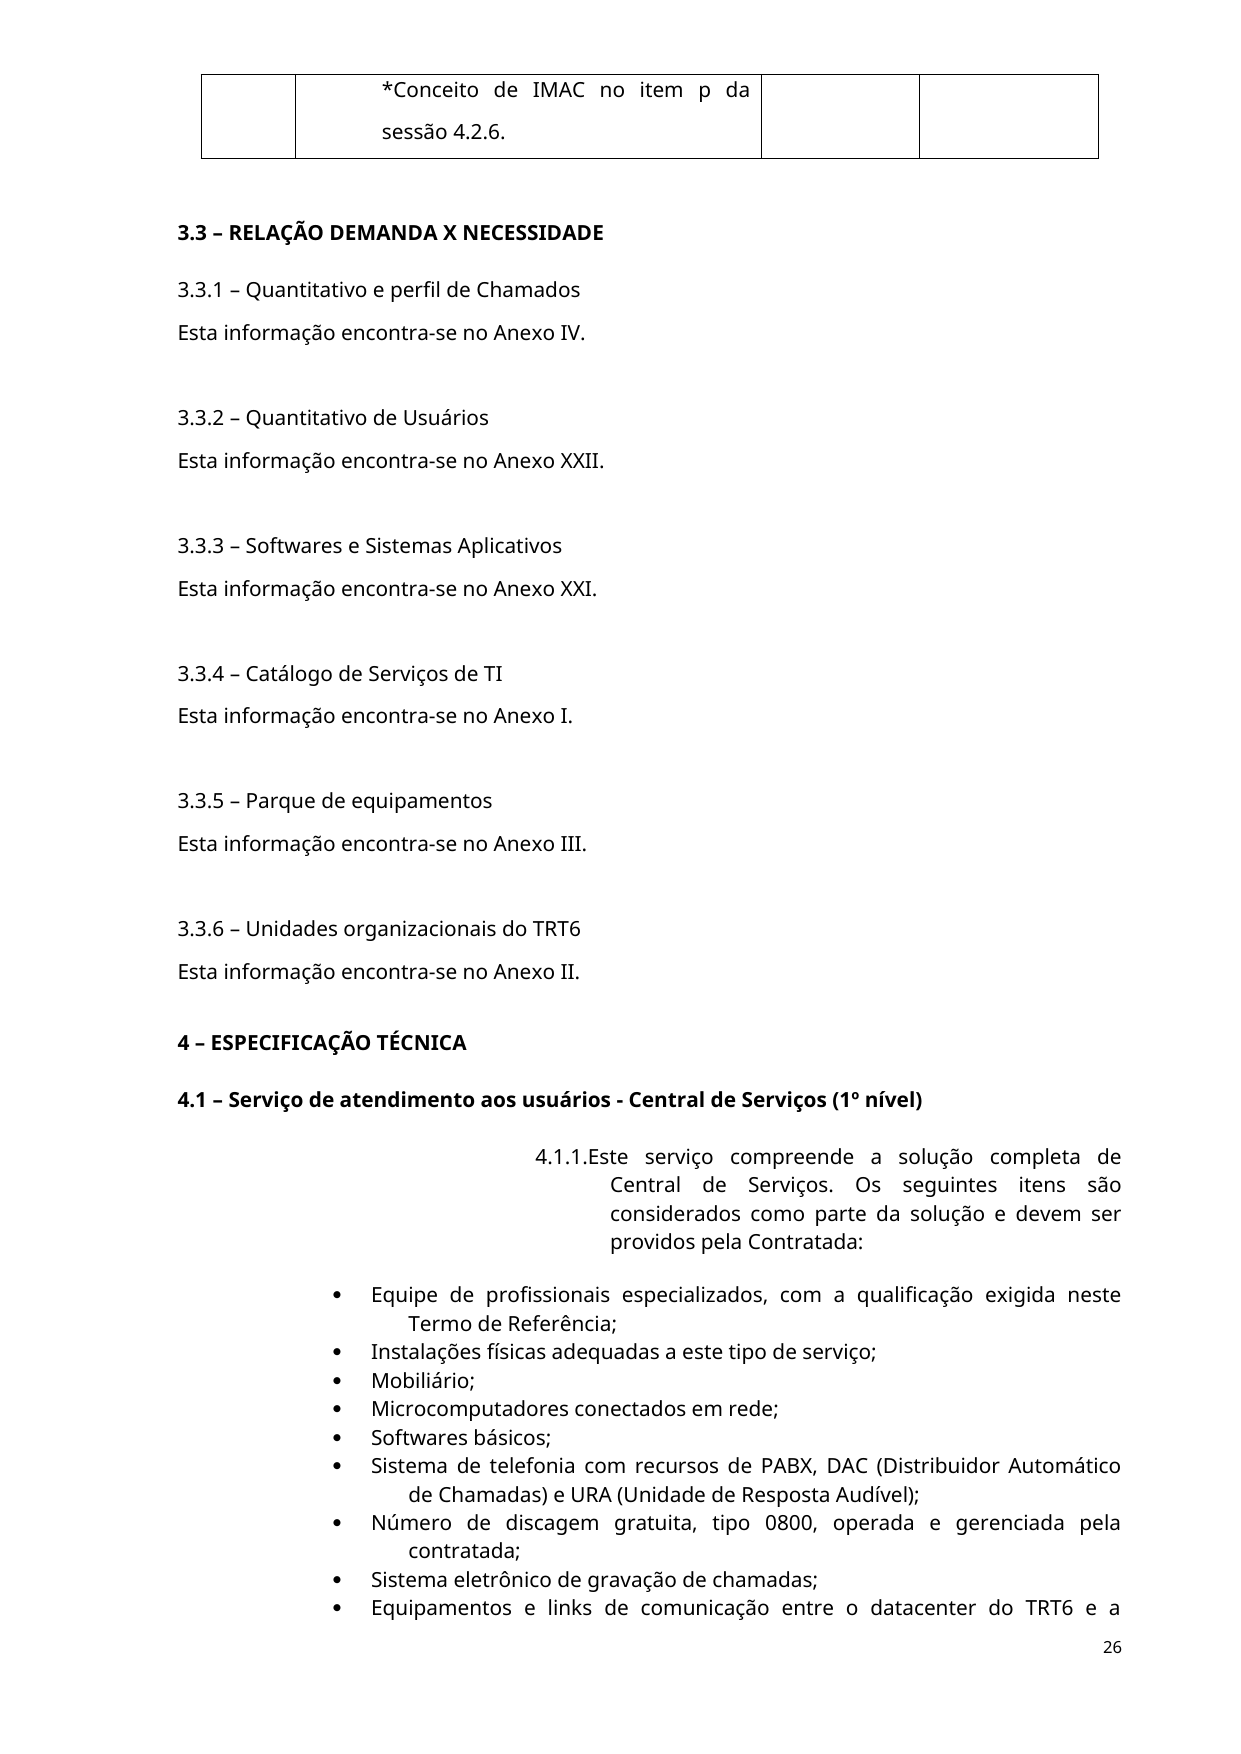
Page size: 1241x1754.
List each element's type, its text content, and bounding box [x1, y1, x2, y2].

list Este serviço compreende a solução completa de Central de Serviços. Os seguintes itens são considerados como parte da solução e devem ser providos pela Contratada: [535, 1142, 1122, 1256]
text Esta informação encontra-se no Anexo XXI. [177, 574, 1122, 602]
text Esta informação encontra-se no Anexo II. [177, 957, 1122, 986]
list Equipe de profissionais especializados, com a qualificação exigida neste Termo de Referência; [333, 1281, 1122, 1337]
text 3.3 – RELAÇÃO DEMANDA X NECESSIDADE [177, 217, 1122, 247]
text 4.1 – Serviço de atendimento aos usuários - Central de Serviços (1º nível) [177, 1085, 1122, 1113]
list Microcomputadores conectados em rede; [333, 1394, 1122, 1423]
text Esta informação encontra-se no Anexo III. [177, 829, 1122, 858]
list Softwares básicos; [333, 1423, 1122, 1451]
text Esta informação encontra-se no Anexo IV. [177, 318, 1122, 346]
text 3.3.1 – Quantitativo e perfil de Chamados [177, 275, 1122, 304]
list Sistema eletrônico de gravação de chamadas; [333, 1565, 1122, 1593]
table_cell *Conceito de IMAC no item p da sessão 4.2.6. [296, 75, 761, 158]
list Sistema de telefonia com recursos de PABX, DAC (Distribuidor Automático de Chamadas) e URA (Unidade de Resposta Audível); [333, 1451, 1122, 1508]
text 3.3.3 – Softwares e Sistemas Aplicativos [177, 531, 1122, 559]
table_cell [920, 75, 1098, 158]
table_cell [202, 75, 295, 158]
list Mobiliário; [333, 1366, 1122, 1394]
text 3.3.4 – Catálogo de Serviços de TI [177, 659, 1122, 687]
text Esta informação encontra-se no Anexo XXII. [177, 446, 1122, 474]
text 3.3.2 – Quantitativo de Usuários [177, 403, 1122, 432]
list Equipamentos e links de comunicação entre o datacenter do TRT6 e a [333, 1593, 1122, 1622]
list Número de discagem gratuita, tipo 0800, operada e gerenciada pela contratada; [333, 1508, 1122, 1565]
text 3.3.5 – Parque de equipamentos [177, 787, 1122, 815]
text 3.3.6 – Unidades organizacionais do TRT6 [177, 914, 1122, 943]
text 4 – ESPECIFICAÇÃO TÉCNICA [177, 1028, 1122, 1057]
list Instalações físicas adequadas a este tipo de serviço; [333, 1337, 1122, 1366]
text Esta informação encontra-se no Anexo I. [177, 701, 1122, 730]
table_cell [762, 75, 919, 158]
